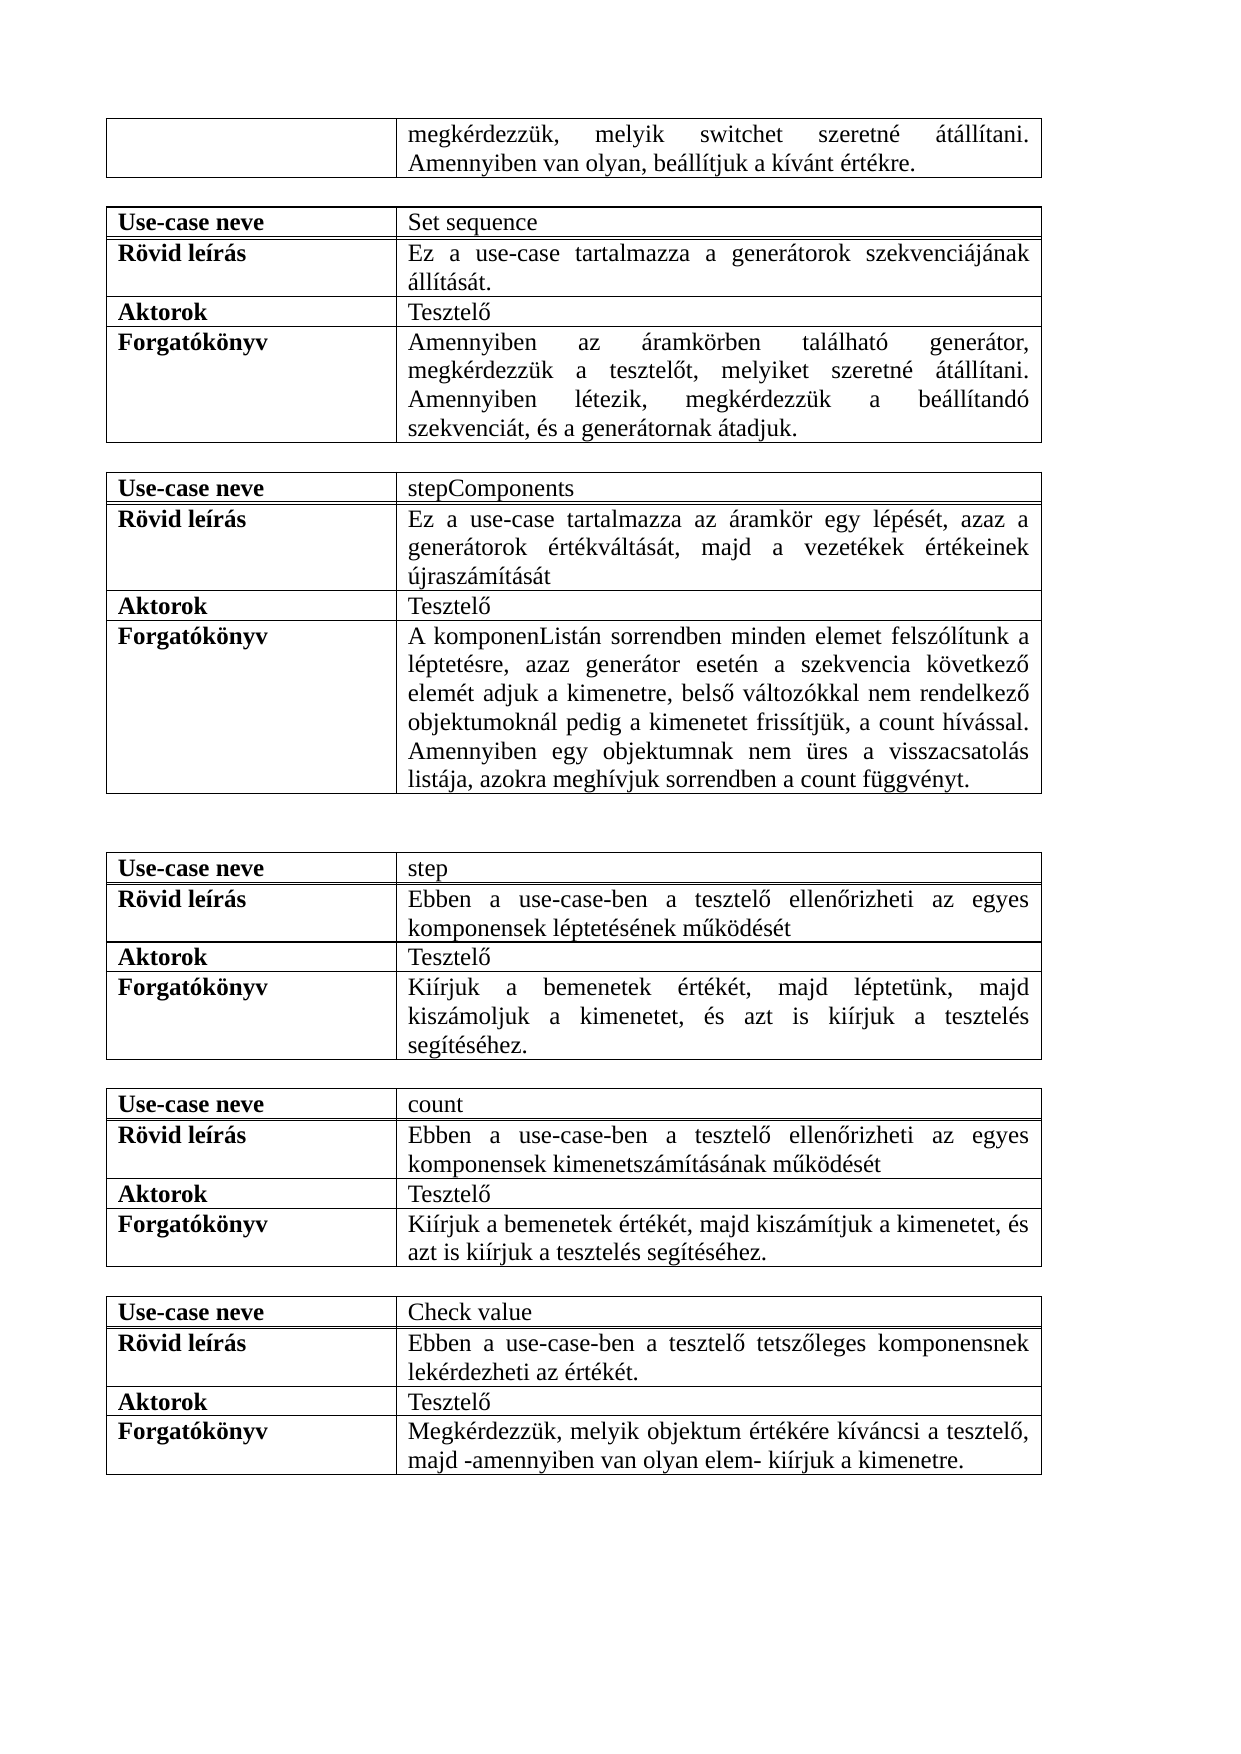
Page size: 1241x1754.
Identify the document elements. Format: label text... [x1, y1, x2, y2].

table_cell Forgatókönyv [107, 621, 396, 793]
table_cell Ez a use-case tartalmazza a generátorok szekvenciájának állítását. [397, 240, 1041, 296]
table_cell Rövid leírás [107, 1329, 396, 1386]
table_cell Amennyiben az áramkörben található generátor, megkérdezzük a tesztelőt, melyiket szeretné átállítani. Amennyiben létezik, megkérdezzük a beállítandó szekvenciát, és a generátornak átadjuk. [397, 327, 1041, 442]
table_header Check value [397, 1297, 1041, 1326]
table_cell Tesztelő [397, 297, 1041, 326]
table_cell Forgatókönyv [107, 1416, 396, 1474]
table_cell megkérdezzük, melyik switchet szeretné átállítani. Amennyiben van olyan, beállítjuk a kívánt értékre. [397, 119, 1041, 177]
table_cell Forgatókönyv [107, 327, 396, 442]
table_cell Tesztelő [397, 1179, 1041, 1208]
table_header Use-case neve [107, 1089, 396, 1118]
table_cell Rövid leírás [107, 885, 396, 941]
table_cell Forgatókönyv [107, 972, 396, 1058]
table_cell Aktorok [107, 1387, 396, 1415]
table_cell Ebben a use-case-ben a tesztelő ellenőrizheti az egyes komponensek léptetésének működését [397, 885, 1041, 941]
table_cell Aktorok [107, 1179, 396, 1208]
table_cell Aktorok [107, 943, 396, 971]
table_cell Rövid leírás [107, 240, 396, 296]
table_cell Aktorok [107, 591, 396, 620]
table_cell Tesztelő [397, 1387, 1041, 1415]
table_header Use-case neve [107, 1297, 396, 1326]
table_cell Rövid leírás [107, 505, 396, 590]
table_header count [397, 1089, 1041, 1118]
table_cell Forgatókönyv [107, 1209, 396, 1266]
table_header step [397, 853, 1041, 882]
table_cell Kiírjuk a bemenetek értékét, majd léptetünk, majd kiszámoljuk a kimenetet, és azt is kiírjuk a tesztelés segítéséhez. [397, 972, 1041, 1058]
table_cell Tesztelő [397, 943, 1041, 971]
table_cell Aktorok [107, 297, 396, 326]
table_cell Kiírjuk a bemenetek értékét, majd kiszámítjuk a kimenetet, és azt is kiírjuk a tesztelés segítéséhez. [397, 1209, 1041, 1266]
table_cell A komponenListán sorrendben minden elemet felszólítunk a léptetésre, azaz generátor esetén a szekvencia következő elemét adjuk a kimenetre, belső változókkal nem rendelkező objektumoknál pedig a kimenetet frissítjük, a count hívással. Amennyiben egy objektumnak nem üres a visszacsatolás listája, azokra meghívjuk sorrendben a count függvényt. [397, 621, 1041, 793]
table_header Use-case neve [107, 853, 396, 882]
table_header Use-case neve [107, 208, 396, 236]
table_cell Ebben a use-case-ben a tesztelő tetszőleges komponensnek lekérdezheti az értékét. [397, 1329, 1041, 1386]
table_header Use-case neve [107, 473, 396, 501]
table_cell Ez a use-case tartalmazza az áramkör egy lépését, azaz a generátorok értékváltását, majd a vezetékek értékeinek újraszámítását [397, 505, 1041, 590]
table_header stepComponents [397, 473, 1041, 501]
table_cell Ebben a use-case-ben a tesztelő ellenőrizheti az egyes komponensek kimenetszámításának működését [397, 1121, 1041, 1178]
table_cell Rövid leírás [107, 1121, 396, 1178]
table_cell Megkérdezzük, melyik objektum értékére kíváncsi a tesztelő, majd -amennyiben van olyan elem- kiírjuk a kimenetre. [397, 1416, 1041, 1474]
table_header Set sequence [397, 208, 1041, 236]
table_cell [107, 119, 396, 177]
table_cell Tesztelő [397, 591, 1041, 620]
